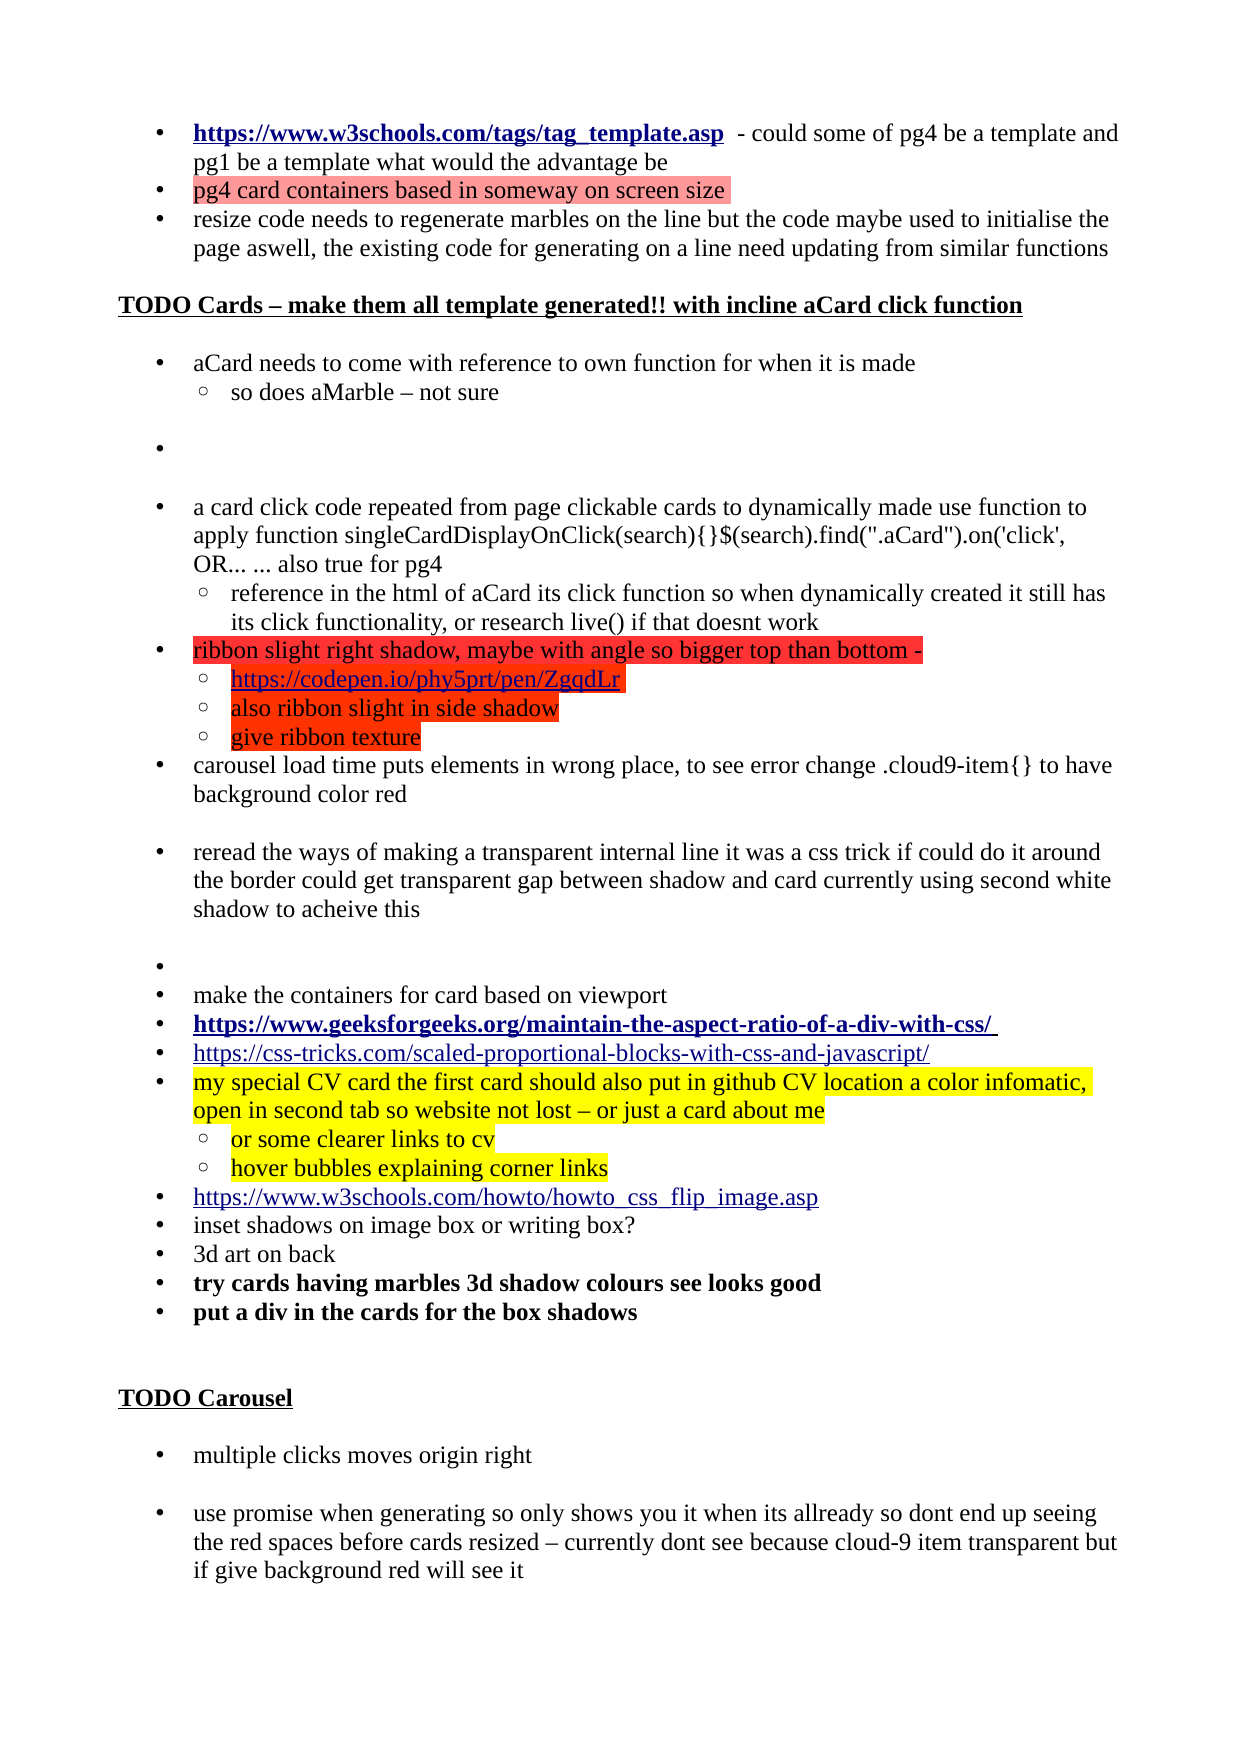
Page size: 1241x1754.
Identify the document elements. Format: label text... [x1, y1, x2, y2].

list my special CV card the first card should also put in github CV location a color infomatic, open in second tab so website not lost – or just a card about me [156, 1067, 1122, 1124]
list https://www.w3schools.com/howto/howto_css_flip_image.asp [156, 1182, 1122, 1211]
list hover bubbles explaining corner links [193, 1153, 1122, 1182]
list resize code needs to regenerate marbles on the line but the code maybe used to initialise the page aswell, the existing code for generating on a line need updating from similar functions [156, 204, 1122, 262]
list https://codepen.io/phy5prt/pen/ZgqdLr [193, 664, 1122, 693]
list give ribbon texture [193, 722, 1122, 751]
list a card click code repeated from page clickable cards to dynamically made use function to apply function singleCardDisplayOnClick(search){}$(search).find(".aCard").on('click', OR... ... also true for pg4 [156, 492, 1122, 578]
text TODO Carousel [118, 1383, 1122, 1412]
list multiple clicks moves origin right [156, 1441, 1122, 1469]
text TODO Cards – make them all template generated!! with incline aCard click function [118, 291, 1122, 319]
list or some clearer links to cv [193, 1124, 1122, 1153]
list https://www.w3schools.com/tags/tag_template.asp - could some of pg4 be a template and pg1 be a template what would the advantage be [156, 118, 1122, 176]
list try cards having marbles 3d shadow colours see looks good [156, 1268, 1122, 1297]
list ribbon slight right shadow, maybe with angle so bigger top than bottom - [156, 636, 1122, 664]
list aCard needs to come with reference to own function for when it is made [156, 348, 1122, 377]
list make the containers for card based on viewport [156, 981, 1122, 1009]
list reference in the html of aCard its click function so when dynamically created it still has its click functionality, or research live() if that doesnt work [193, 578, 1122, 636]
list so does aMarble – not sure [193, 377, 1122, 406]
list 3d art on back [156, 1239, 1122, 1268]
list also ribbon slight in side shadow [193, 693, 1122, 722]
list carousel load time puts elements in wrong place, to see error change .cloud9-item{} to have background color red [156, 751, 1122, 808]
list https://css-tricks.com/scaled-proportional-blocks-with-css-and-javascript/ [156, 1038, 1122, 1067]
list inset shadows on image box or writing box? [156, 1211, 1122, 1239]
list put a div in the cards for the box shadows [156, 1297, 1122, 1326]
list https://www.geeksforgeeks.org/maintain-the-aspect-ratio-of-a-div-with-css/ [156, 1009, 1122, 1038]
list reread the ways of making a transparent internal line it was a css trick if could do it around the border could get transparent gap between shadow and card currently using second white shadow to acheive this [156, 837, 1122, 923]
list use promise when generating so only shows you it when its allready so dont end up seeing the red spaces before cards resized – currently dont see because cloud-9 item transparent but if give background red will see it [156, 1498, 1122, 1584]
list pg4 card containers based in someway on screen size [156, 176, 1122, 204]
